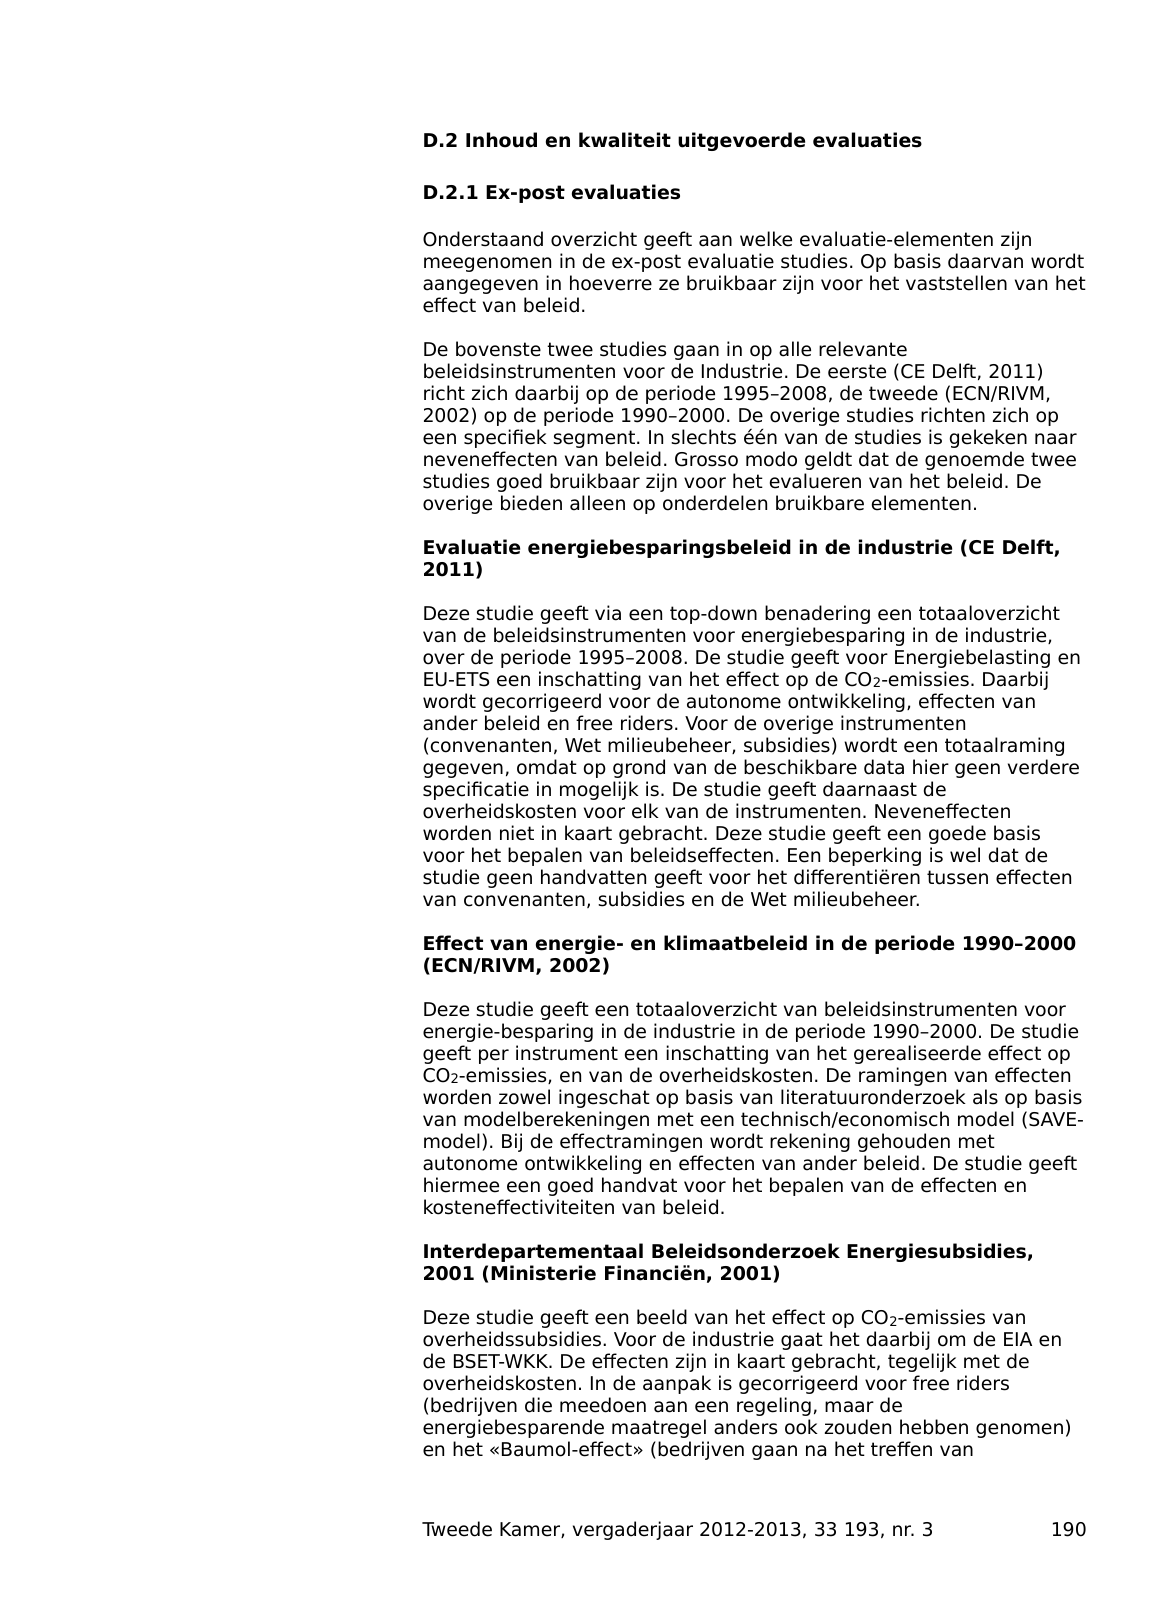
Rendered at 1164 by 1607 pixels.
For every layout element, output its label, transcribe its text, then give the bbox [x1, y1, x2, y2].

subtitle Interdepartementaal Beleidsonderzoek Energiesubsidies, 2001 (Ministerie Financiën, 2001) [422, 1241, 1087, 1285]
text Deze studie geeft een beeld van het effect op CO2-emissies van overheidssubsidies. Voor de industrie gaat het daarbij om de EIA en de BSET-WKK. De effecten zijn in kaart gebracht, tegelijk met de overheidskosten. In de aanpak is gecorrigeerd voor free riders (bedrijven die meedoen aan een regeling, maar de energiebesparende maatregel anders ook zouden hebben genomen) en het «Baumol-effect» (bedrijven gaan na het treffen van [422, 1307, 1087, 1461]
subtitle D.2 Inhoud en kwaliteit uitgevoerde evaluaties [422, 130, 1087, 152]
text Deze studie geeft via een top-down benadering een totaaloverzicht van de beleidsinstrumenten voor energiebesparing in de industrie, over de periode 1995–2008. De studie geeft voor Energiebelasting en EU-ETS een inschatting van het effect op de CO2-emissies. Daarbij wordt gecorrigeerd voor de autonome ontwikkeling, effecten van ander beleid en free riders. Voor de overige instrumenten (convenanten, Wet milieubeheer, subsidies) wordt een totaalraming gegeven, omdat op grond van de beschikbare data hier geen verdere specificatie in mogelijk is. De studie geeft daarnaast de overheidskosten voor elk van de instrumenten. Neveneffecten worden niet in kaart gebracht. Deze studie geeft een goede basis voor het bepalen van beleidseffecten. Een beperking is wel dat de studie geen handvatten geeft voor het differentiëren tussen effecten van convenanten, subsidies en de Wet milieubeheer. [422, 603, 1087, 911]
text Deze studie geeft een totaaloverzicht van beleidsinstrumenten voor energie-besparing in de industrie in de periode 1990–2000. De studie geeft per instrument een inschatting van het gerealiseerde effect op CO2-emissies, en van de overheidskosten. De ramingen van effecten worden zowel ingeschat op basis van literatuuronderzoek als op basis van modelberekeningen met een technisch/economisch model (SAVE-model). Bij de effectramingen wordt rekening gehouden met autonome ontwikkeling en effecten van ander beleid. De studie geeft hiermee een goed handvat voor het bepalen van de effecten en kosteneffectiviteiten van beleid. [422, 999, 1087, 1219]
text Onderstaand overzicht geeft aan welke evaluatie-elementen zijn meegenomen in de ex-post evaluatie studies. Op basis daarvan wordt aangegeven in hoeverre ze bruikbaar zijn voor het vaststellen van het effect van beleid. [422, 229, 1087, 317]
subtitle Effect van energie- en klimaatbeleid in de periode 1990–2000 (ECN/RIVM, 2002) [422, 933, 1087, 977]
subtitle D.2.1 Ex-post evaluaties [422, 182, 1087, 204]
subtitle Evaluatie energiebesparingsbeleid in de industrie (CE Delft, 2011) [422, 537, 1087, 581]
text De bovenste twee studies gaan in op alle relevante beleidsinstrumenten voor de Industrie. De eerste (CE Delft, 2011) richt zich daarbij op de periode 1995–2008, de tweede (ECN/RIVM, 2002) op de periode 1990–2000. De overige studies richten zich op een specifiek segment. In slechts één van de studies is gekeken naar neveneffecten van beleid. Grosso modo geldt dat de genoemde twee studies goed bruikbaar zijn voor het evalueren van het beleid. De overige bieden alleen op onderdelen bruikbare elementen. [422, 339, 1087, 515]
